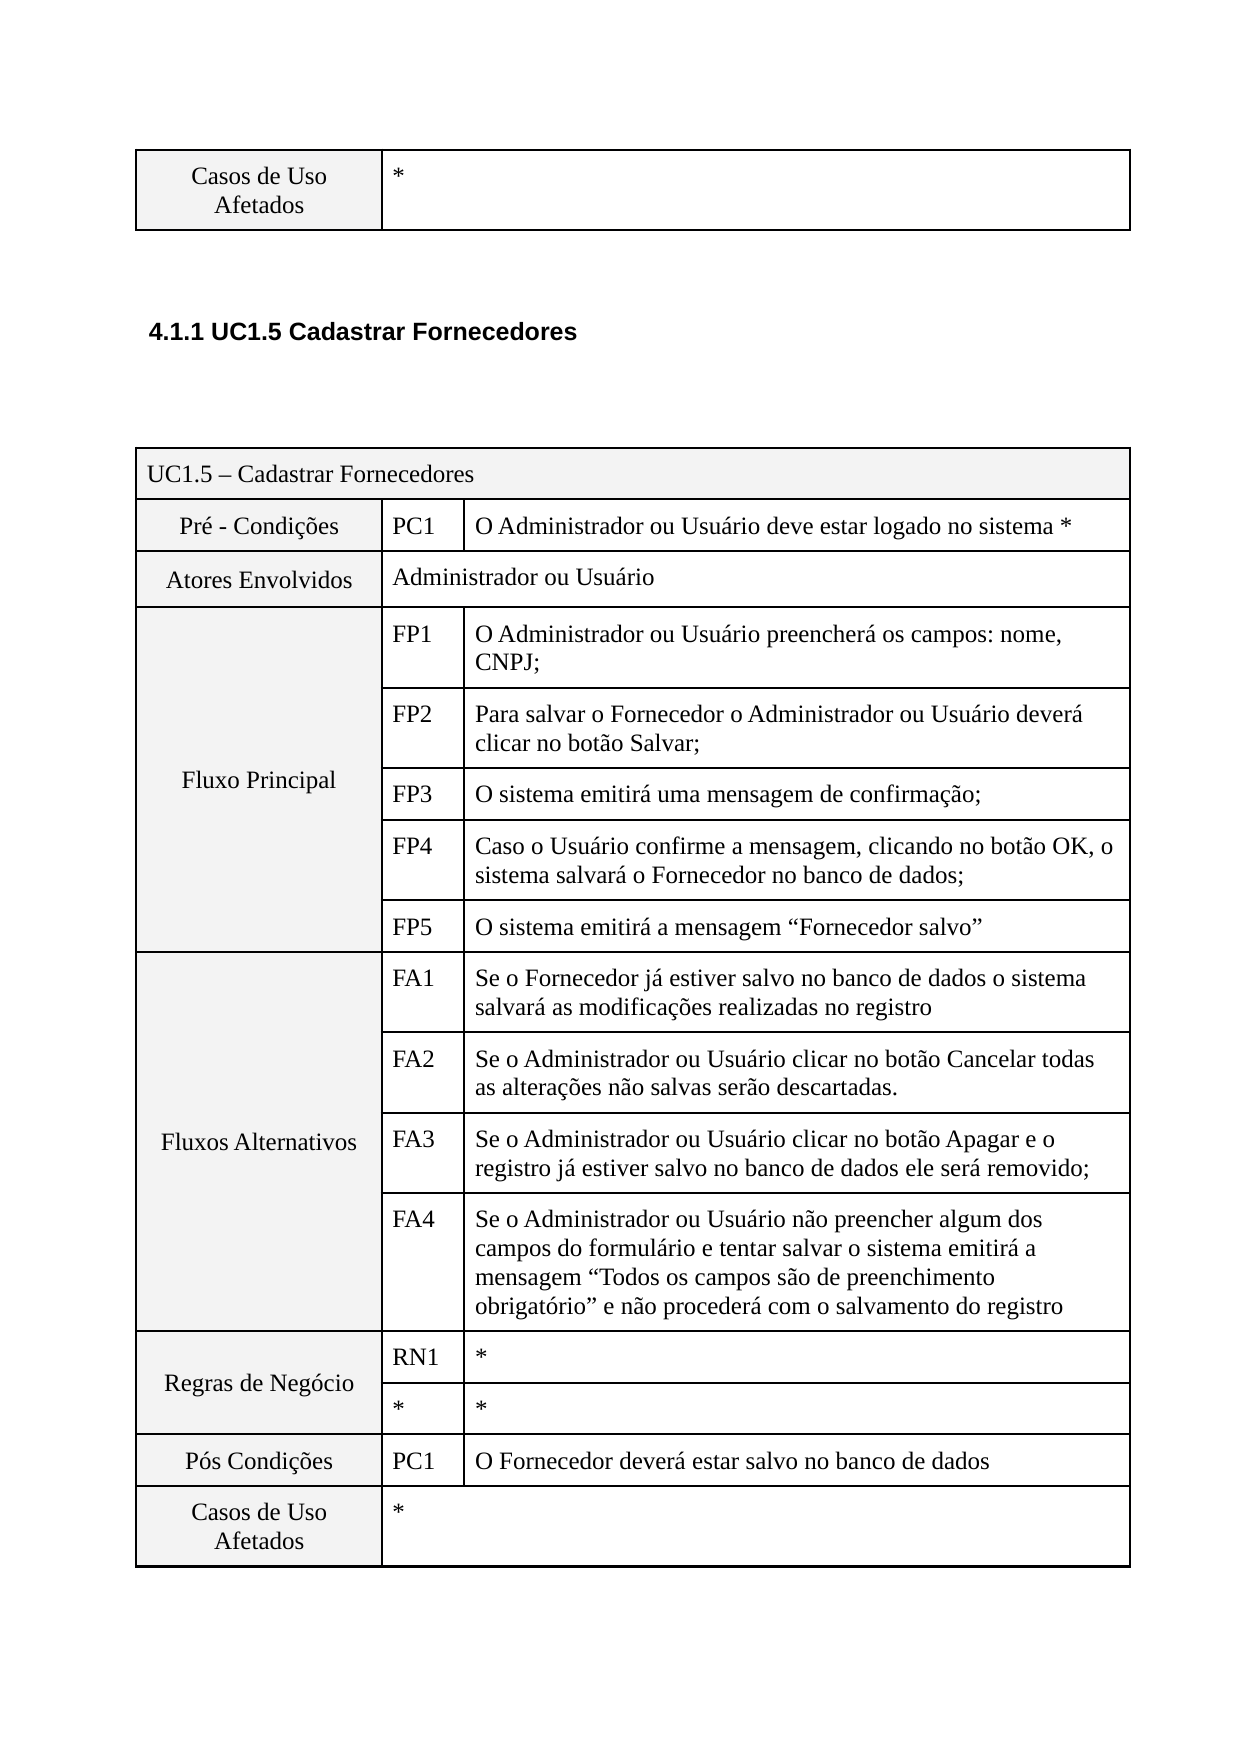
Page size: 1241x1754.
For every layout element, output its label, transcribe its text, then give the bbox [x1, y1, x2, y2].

table_cell * [465, 1384, 1129, 1433]
table_cell * [383, 151, 1129, 229]
table_cell * [383, 1384, 463, 1433]
table_cell FA2 [383, 1033, 463, 1112]
table_cell Se o Administrador ou Usuário clicar no botão Cancelar todas as alterações não salvas serão descartadas. [465, 1033, 1129, 1112]
table_cell Se o Fornecedor já estiver salvo no banco de dados o sistema salvará as modificações realizadas no registro [465, 953, 1129, 1031]
table_cell O sistema emitirá a mensagem “Fornecedor salvo” [465, 901, 1129, 951]
table_cell RN1 [383, 1332, 463, 1382]
table_cell Casos de Uso Afetados [137, 1487, 381, 1565]
table_cell * [383, 1487, 1129, 1565]
table_header UC1.5 – Cadastrar Fornecedores [137, 449, 1129, 498]
table_cell Regras de Negócio [137, 1332, 381, 1433]
table_cell Administrador ou Usuário [383, 552, 1129, 606]
table_cell O sistema emitirá uma mensagem de confirmação; [465, 769, 1129, 819]
table_cell * [465, 1332, 1129, 1382]
table_cell Atores Envolvidos [137, 552, 381, 606]
table_cell Fluxo Principal [137, 608, 381, 951]
table_cell FA4 [383, 1194, 463, 1330]
table_cell Para salvar o Fornecedor o Administrador ou Usuário deverá clicar no botão Salvar; [465, 689, 1129, 767]
table_cell PC1 [383, 500, 463, 550]
table_cell O Fornecedor deverá estar salvo no banco de dados [465, 1435, 1129, 1485]
table_cell FA3 [383, 1114, 463, 1192]
table_cell PC1 [383, 1435, 463, 1485]
table_cell FP1 [383, 608, 463, 687]
table_cell Pós Condições [137, 1435, 381, 1485]
table_cell Caso o Usuário confirme a mensagem, clicando no botão OK, o sistema salvará o Fornecedor no banco de dados; [465, 821, 1129, 899]
table_cell Casos de Uso Afetados [137, 151, 381, 229]
table_cell Se o Administrador ou Usuário não preencher algum dos campos do formulário e tentar salvar o sistema emitirá a mensagem “Todos os campos são de preenchimento obrigatório” e não procederá com o salvamento do registro [465, 1194, 1129, 1330]
table_cell Fluxos Alternativos [137, 953, 381, 1330]
table_cell Pré - Condições [137, 500, 381, 550]
table_cell FA1 [383, 953, 463, 1031]
table_cell O Administrador ou Usuário deve estar logado no sistema * [465, 500, 1129, 550]
table_cell FP5 [383, 901, 463, 951]
table_cell FP4 [383, 821, 463, 899]
table_cell Se o Administrador ou Usuário clicar no botão Apagar e o registro já estiver salvo no banco de dados ele será removido; [465, 1114, 1129, 1192]
table_cell O Administrador ou Usuário preencherá os campos: nome, CNPJ; [465, 608, 1129, 687]
text 4.1.1 UC1.5 Cadastrar Fornecedores [148, 317, 1063, 346]
table_cell FP3 [383, 769, 463, 819]
table_cell FP2 [383, 689, 463, 767]
